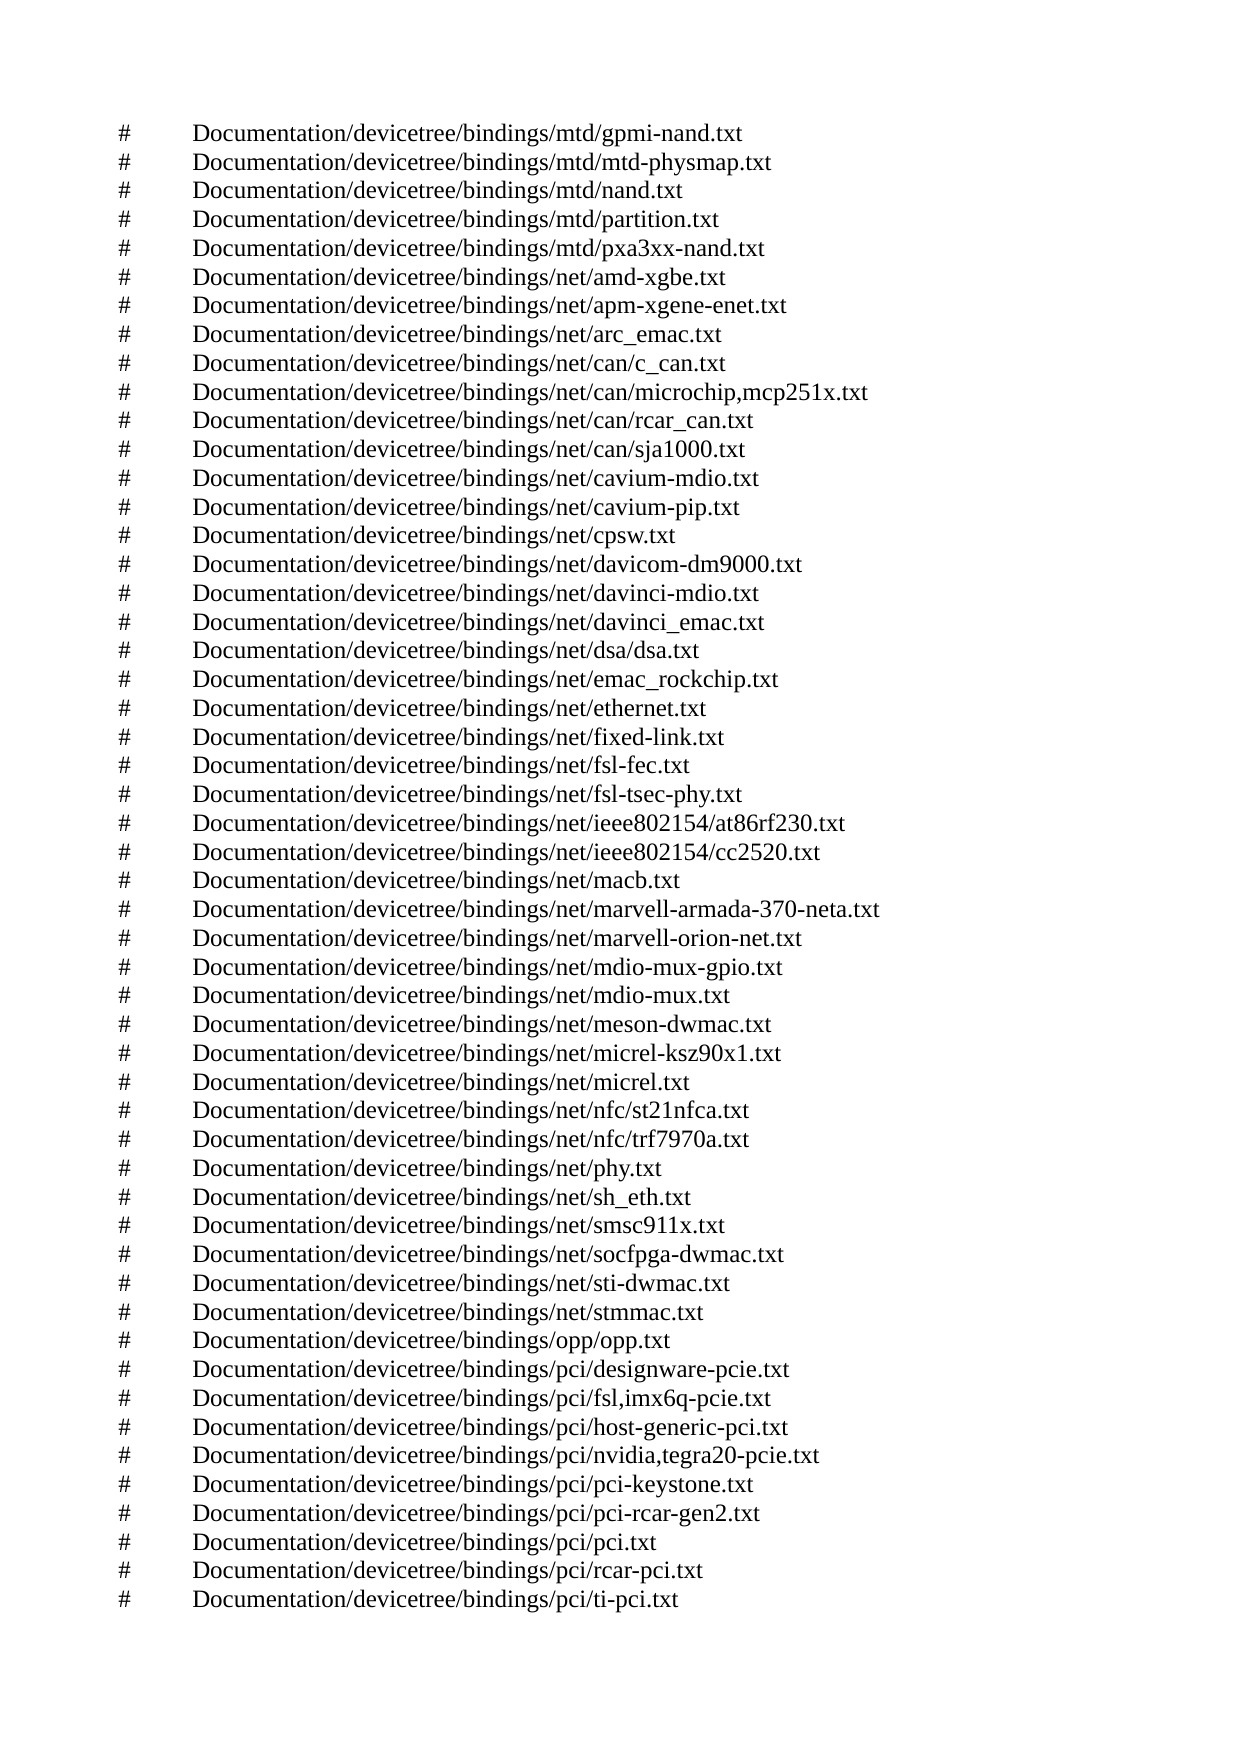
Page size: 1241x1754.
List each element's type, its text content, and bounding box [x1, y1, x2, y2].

text # Documentation/devicetree/bindings/mtd/pxa3xx-nand.txt [118, 233, 1122, 262]
text # Documentation/devicetree/bindings/mtd/partition.txt [118, 204, 1122, 233]
text # Documentation/devicetree/bindings/pci/rcar-pci.txt [118, 1556, 1122, 1584]
text # Documentation/devicetree/bindings/net/davinci_emac.txt [118, 607, 1122, 636]
text # Documentation/devicetree/bindings/net/nfc/trf7970a.txt [118, 1124, 1122, 1153]
text # Documentation/devicetree/bindings/net/cavium-mdio.txt [118, 463, 1122, 492]
text # Documentation/devicetree/bindings/net/sh_eth.txt [118, 1182, 1122, 1211]
text # Documentation/devicetree/bindings/net/marvell-armada-370-neta.txt [118, 894, 1122, 923]
text # Documentation/devicetree/bindings/net/davinci-mdio.txt [118, 578, 1122, 607]
text # Documentation/devicetree/bindings/net/cpsw.txt [118, 521, 1122, 549]
text # Documentation/devicetree/bindings/net/fsl-tsec-phy.txt [118, 779, 1122, 808]
text # Documentation/devicetree/bindings/net/meson-dwmac.txt [118, 1009, 1122, 1038]
text # Documentation/devicetree/bindings/net/arc_emac.txt [118, 319, 1122, 348]
text # Documentation/devicetree/bindings/net/davicom-dm9000.txt [118, 549, 1122, 578]
text # Documentation/devicetree/bindings/net/amd-xgbe.txt [118, 262, 1122, 291]
text # Documentation/devicetree/bindings/pci/designware-pcie.txt [118, 1354, 1122, 1383]
text # Documentation/devicetree/bindings/net/cavium-pip.txt [118, 492, 1122, 521]
text # Documentation/devicetree/bindings/mtd/nand.txt [118, 176, 1122, 204]
text # Documentation/devicetree/bindings/net/can/sja1000.txt [118, 434, 1122, 463]
text # Documentation/devicetree/bindings/net/fixed-link.txt [118, 722, 1122, 751]
text # Documentation/devicetree/bindings/opp/opp.txt [118, 1326, 1122, 1354]
text # Documentation/devicetree/bindings/net/mdio-mux-gpio.txt [118, 952, 1122, 981]
text # Documentation/devicetree/bindings/pci/host-generic-pci.txt [118, 1412, 1122, 1441]
text # Documentation/devicetree/bindings/net/micrel.txt [118, 1067, 1122, 1096]
text # Documentation/devicetree/bindings/pci/ti-pci.txt [118, 1584, 1122, 1613]
text # Documentation/devicetree/bindings/net/can/rcar_can.txt [118, 406, 1122, 434]
text # Documentation/devicetree/bindings/pci/pci-rcar-gen2.txt [118, 1498, 1122, 1527]
text # Documentation/devicetree/bindings/net/socfpga-dwmac.txt [118, 1239, 1122, 1268]
text # Documentation/devicetree/bindings/net/ethernet.txt [118, 693, 1122, 722]
text # Documentation/devicetree/bindings/net/stmmac.txt [118, 1297, 1122, 1326]
text # Documentation/devicetree/bindings/pci/pci-keystone.txt [118, 1469, 1122, 1498]
text # Documentation/devicetree/bindings/net/micrel-ksz90x1.txt [118, 1038, 1122, 1067]
text # Documentation/devicetree/bindings/net/can/microchip,mcp251x.txt [118, 377, 1122, 406]
text # Documentation/devicetree/bindings/net/ieee802154/cc2520.txt [118, 837, 1122, 866]
text # Documentation/devicetree/bindings/pci/fsl,imx6q-pcie.txt [118, 1383, 1122, 1412]
text # Documentation/devicetree/bindings/net/apm-xgene-enet.txt [118, 291, 1122, 319]
text # Documentation/devicetree/bindings/net/dsa/dsa.txt [118, 636, 1122, 664]
text # Documentation/devicetree/bindings/mtd/mtd-physmap.txt [118, 147, 1122, 176]
text # Documentation/devicetree/bindings/net/phy.txt [118, 1153, 1122, 1182]
text # Documentation/devicetree/bindings/net/emac_rockchip.txt [118, 664, 1122, 693]
text # Documentation/devicetree/bindings/net/nfc/st21nfca.txt [118, 1096, 1122, 1124]
text # Documentation/devicetree/bindings/pci/pci.txt [118, 1527, 1122, 1556]
text # Documentation/devicetree/bindings/net/fsl-fec.txt [118, 751, 1122, 779]
text # Documentation/devicetree/bindings/net/mdio-mux.txt [118, 981, 1122, 1009]
text # Documentation/devicetree/bindings/net/macb.txt [118, 866, 1122, 894]
text # Documentation/devicetree/bindings/net/sti-dwmac.txt [118, 1268, 1122, 1297]
text # Documentation/devicetree/bindings/net/smsc911x.txt [118, 1211, 1122, 1239]
text # Documentation/devicetree/bindings/mtd/gpmi-nand.txt [118, 118, 1122, 147]
text # Documentation/devicetree/bindings/net/marvell-orion-net.txt [118, 923, 1122, 952]
text # Documentation/devicetree/bindings/net/can/c_can.txt [118, 348, 1122, 377]
text # Documentation/devicetree/bindings/net/ieee802154/at86rf230.txt [118, 808, 1122, 837]
text # Documentation/devicetree/bindings/pci/nvidia,tegra20-pcie.txt [118, 1441, 1122, 1469]
